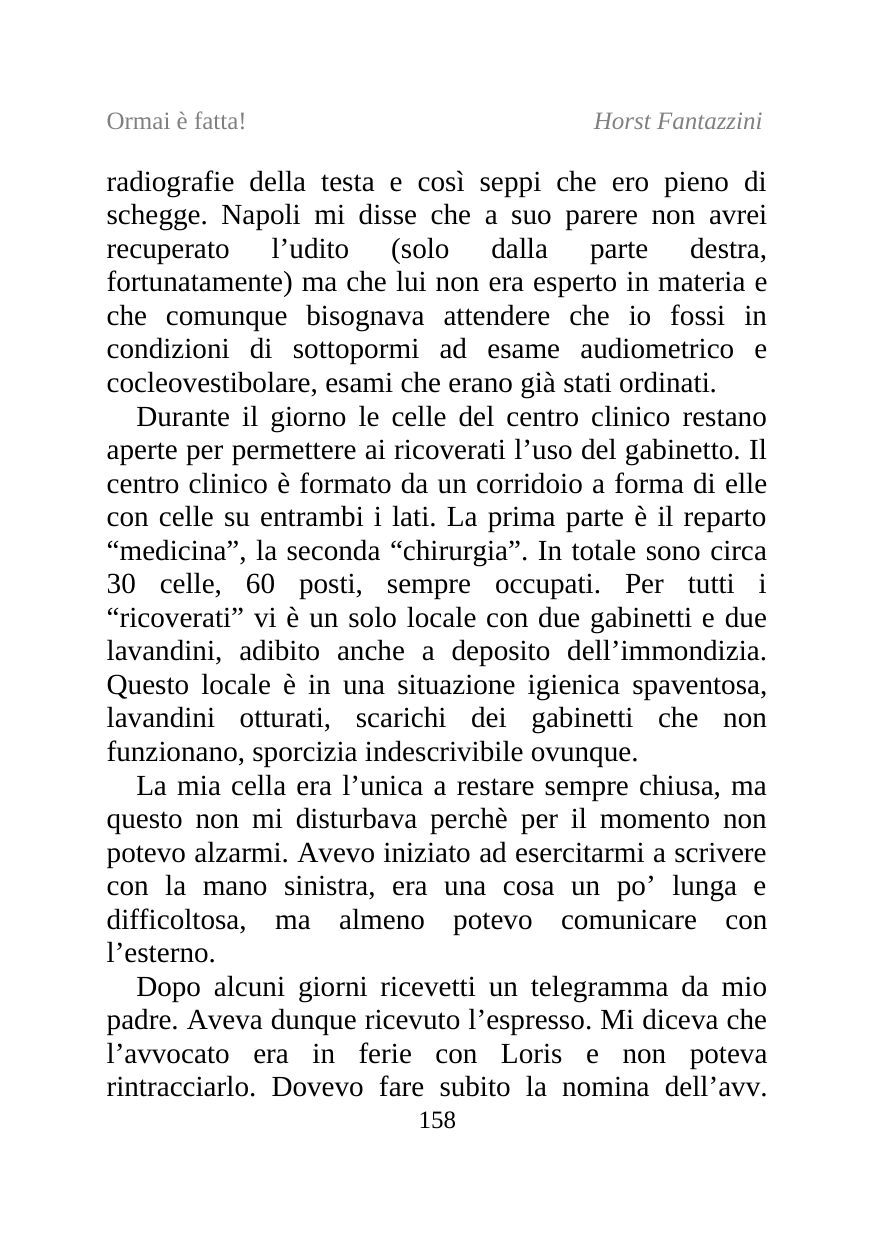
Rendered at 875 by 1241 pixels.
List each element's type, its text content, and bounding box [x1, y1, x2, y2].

text Dopo alcuni giorni ricevetti un telegramma da mio padre. Aveva dunque ricevuto l’espresso. Mi diceva che l’avvocato era in ferie con Loris e non poteva rintracciarlo. Dovevo fare subito la nomina dell’avv. [106, 969, 768, 1103]
text La mia cella era l’unica a restare sempre chiusa, ma questo non mi disturbava perchè per il momento non potevo alzarmi. Avevo iniziato ad esercitarmi a scrivere con la mano sinistra, era una cosa un po’ lunga e difficoltosa, ma almeno potevo comunicare con l’esterno. [106, 768, 768, 969]
text Durante il giorno le celle del centro clinico restano aperte per permettere ai ricoverati l’uso del gabinetto. Il centro clinico è formato da un corridoio a forma di elle con celle su entrambi i lati. La prima parte è il reparto “medicina”, la seconda “chirurgia”. In totale sono circa 30 celle, 60 posti, sempre occupati. Per tutti i “ricoverati” vi è un solo locale con due gabinetti e due lavandini, adibito anche a deposito dell’immondizia. Questo locale è in una situazione igienica spaventosa, lavandini otturati, scarichi dei gabinetti che non funzionano, sporcizia indescrivibile ovunque. [106, 399, 768, 768]
text radiografie della testa e così seppi che ero pieno di schegge. Napoli mi disse che a suo parere non avrei recuperato l’udito (solo dalla parte destra, fortunatamente) ma che lui non era esperto in materia e che comunque bisognava attendere che io fossi in condizioni di sottopormi ad esame audiometrico e cocleovestibolare, esami che erano già stati ordinati. [106, 164, 768, 399]
